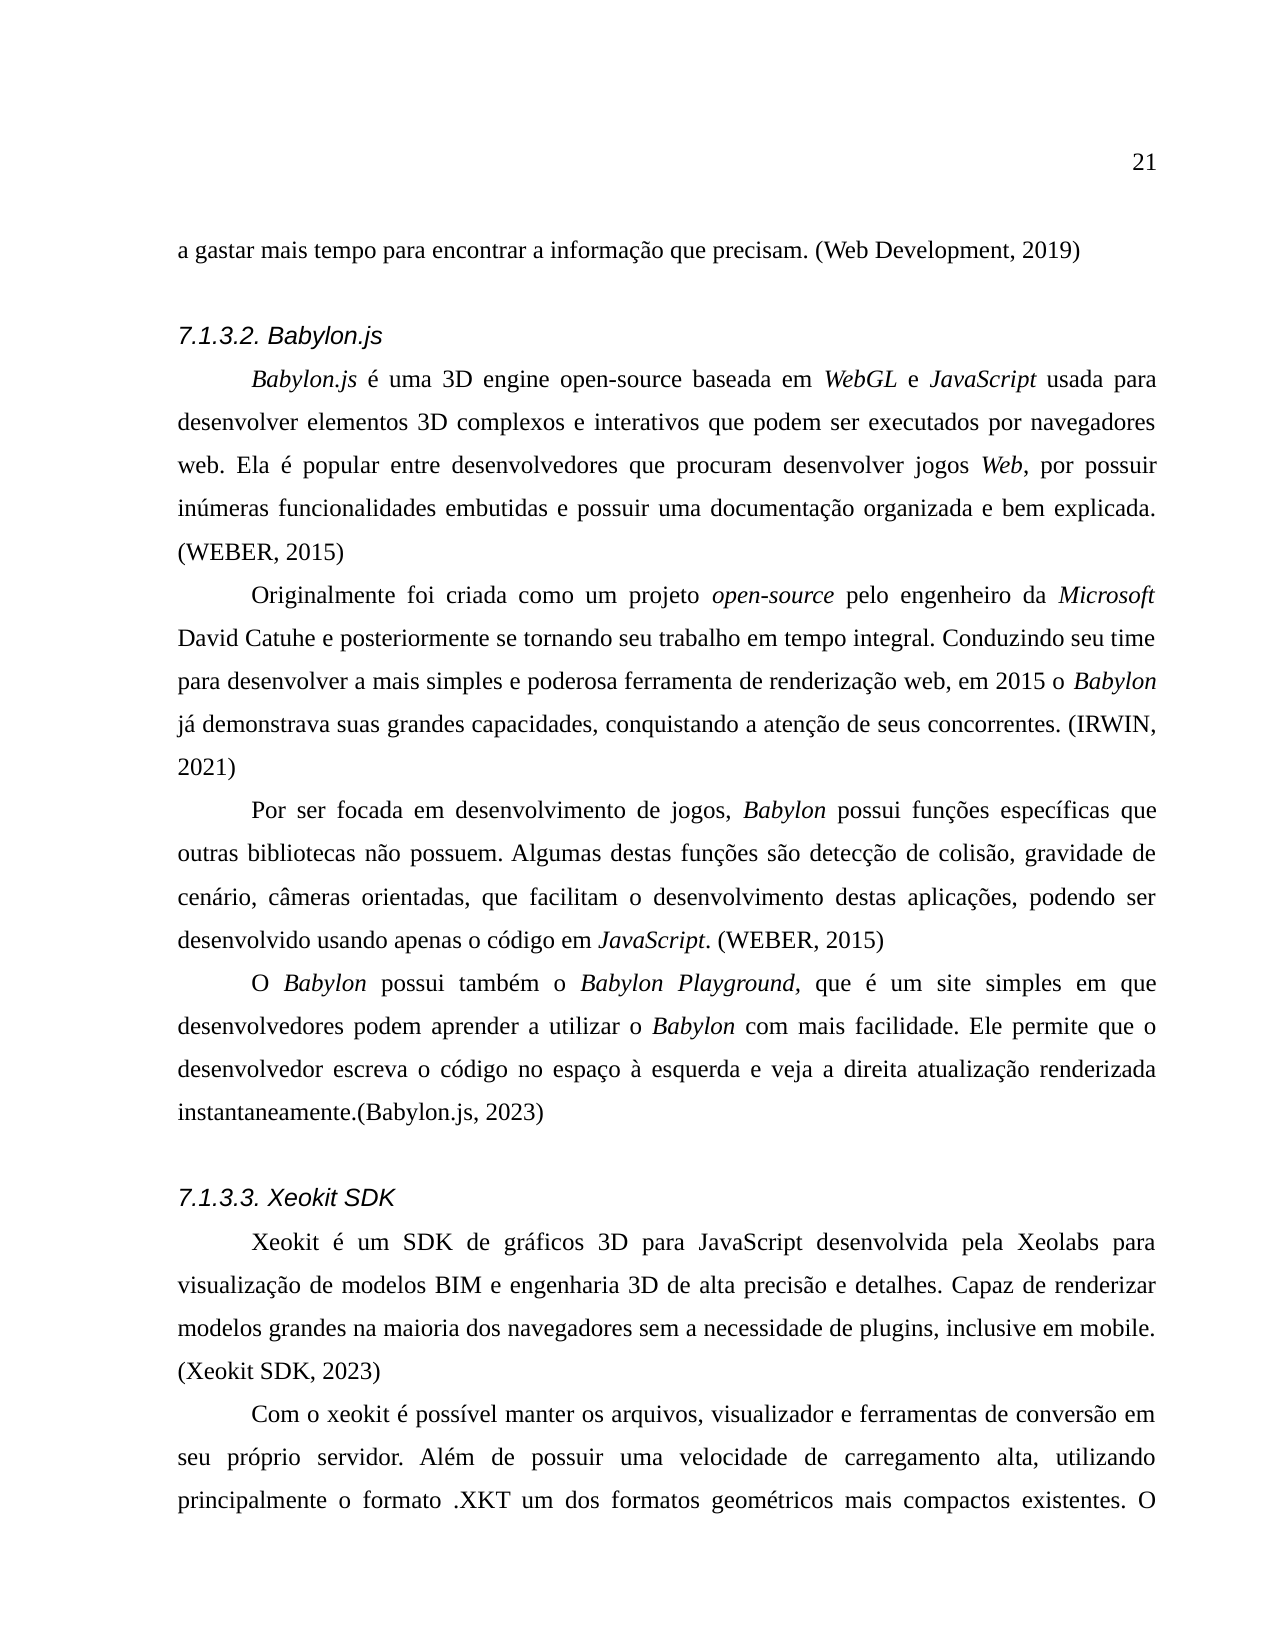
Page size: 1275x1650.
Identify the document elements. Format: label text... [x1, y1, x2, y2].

text Babylon.js é uma 3D engine open-source baseada em WebGL e JavaScript usada para desenvolver elementos 3D complexos e interativos que podem ser executados por navegadores web. Ela é popular entre desenvolvedores que procuram desenvolver jogos Web, por possuir inúmeras funcionalidades embutidas e possuir uma documentação organizada e bem explicada. (WEBER, 2015) [177, 364, 1157, 565]
text O Babylon possui também o Babylon Playground, que é um site simples em que desenvolvedores podem aprender a utilizar o Babylon com mais facilidade. Ele permite que o desenvolvedor escreva o código no espaço à esquerda e veja a direita atualização renderizada instantaneamente.(Babylon.js, 2023) [177, 968, 1157, 1126]
subtitle 7.1.3.3. Xeokit SDK [177, 1183, 1157, 1212]
text Xeokit é um SDK de gráficos 3D para JavaScript desenvolvida pela Xeolabs para visualização de modelos BIM e engenharia 3D de alta precisão e detalhes. Capaz de renderizar modelos grandes na maioria dos navegadores sem a necessidade de plugins, inclusive em mobile.(Xeokit SDK, 2023) [177, 1227, 1157, 1385]
subtitle 7.1.3.2. Babylon.js [177, 321, 1157, 350]
text a gastar mais tempo para encontrar a informação que precisam. (Web Development, 2019) [177, 235, 1157, 263]
text Originalmente foi criada como um projeto open-source pelo engenheiro da Microsoft David Catuhe e posteriormente se tornando seu trabalho em tempo integral. Conduzindo seu time para desenvolver a mais simples e poderosa ferramenta de renderização web, em 2015 o Babylon já demonstrava suas grandes capacidades, conquistando a atenção de seus concorrentes. (IRWIN, 2021) [177, 580, 1157, 781]
text Com o xeokit é possível manter os arquivos, visualizador e ferramentas de conversão em seu próprio servidor. Além de possuir uma velocidade de carregamento alta, utilizando principalmente o formato .XKT um dos formatos geométricos mais compactos existentes. O [177, 1399, 1157, 1514]
text Por ser focada em desenvolvimento de jogos, Babylon possui funções específicas que outras bibliotecas não possuem. Algumas destas funções são detecção de colisão, gravidade de cenário, câmeras orientadas, que facilitam o desenvolvimento destas aplicações, podendo ser desenvolvido usando apenas o código em JavaScript. (WEBER, 2015) [177, 795, 1157, 953]
